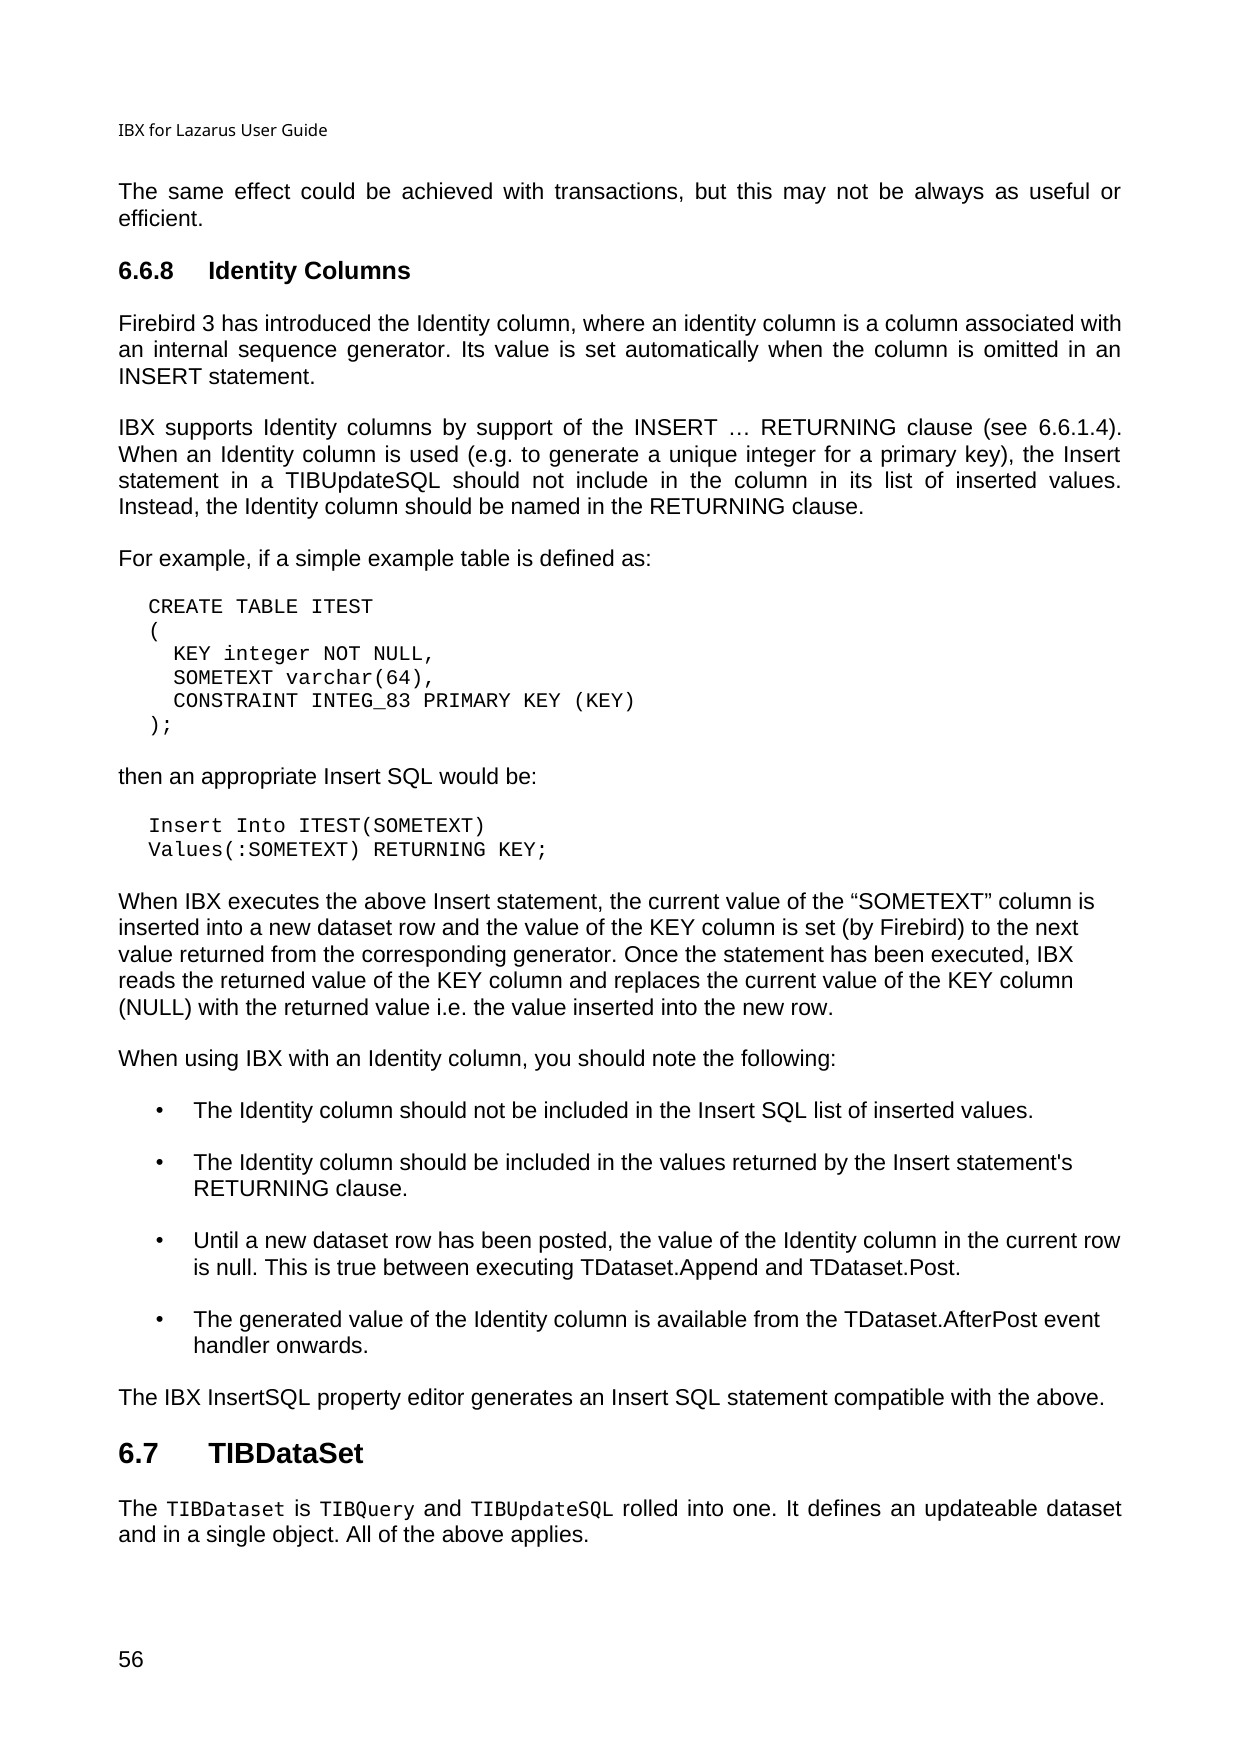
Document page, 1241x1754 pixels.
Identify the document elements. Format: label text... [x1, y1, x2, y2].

text Insert Into ITEST(SOMETEXT) [148, 815, 1122, 839]
subtitle TIBDataSet [118, 1436, 1122, 1469]
text KEY integer NOT NULL, [148, 643, 1122, 667]
text IBX supports Identity columns by support of the INSERT … RETURNING clause (see 6.6.1.4). When an Identity column is used (e.g. to generate a unique integer for a primary key), the Insert statement in a TIBUpdateSQL should not include in the column in its list of inserted values. Instead, the Identity column should be named in the RETURNING clause. [118, 414, 1122, 519]
text then an appropriate Insert SQL would be: [118, 763, 1122, 790]
text SOMETEXT varchar(64), [148, 667, 1122, 691]
list The generated value of the Identity column is available from the TDataset.AfterPost event handler onwards. [156, 1306, 1122, 1358]
text ); [148, 714, 1122, 738]
text The TIBDataset is TIBQuery and TIBUpdateSQL rolled into one. It defines an updateable dataset and in a single object. All of the above applies. [118, 1495, 1122, 1547]
list The Identity column should be included in the values returned by the Insert statement's RETURNING clause. [156, 1149, 1122, 1202]
text CREATE TABLE ITEST [148, 596, 1122, 619]
list The Identity column should not be included in the Insert SQL list of inserted values. [156, 1097, 1122, 1123]
text Firebird 3 has introduced the Identity column, where an identity column is a column associated with an internal sequence generator. Its value is set automatically when the column is omitted in an INSERT statement. [118, 310, 1122, 389]
text For example, if a simple example table is defined as: [118, 544, 1122, 571]
text The IBX InsertSQL property editor generates an Insert SQL statement compatible with the above. [118, 1384, 1122, 1410]
text ( [148, 619, 1122, 643]
subtitle Identity Columns [118, 256, 1122, 284]
text When using IBX with an Identity column, you should note the following: [118, 1045, 1122, 1072]
text The same effect could be achieved with transactions, but this may not be always as useful or efficient. [118, 178, 1122, 231]
text CONSTRAINT INTEG_83 PRIMARY KEY (KEY) [148, 691, 1122, 714]
text When IBX executes the above Insert statement, the current value of the “SOMETEXT” column is inserted into a new dataset row and the value of the KEY column is set (by Firebird) to the next value returned from the corresponding generator. Once the statement has been executed, IBX reads the returned value of the KEY column and replaces the current value of the KEY column (NULL) with the returned value i.e. the value inserted into the new row. [118, 888, 1122, 1020]
text Values(:SOMETEXT) RETURNING KEY; [148, 839, 1122, 862]
list Until a new dataset row has been posted, the value of the Identity column in the current row is null. This is true between executing TDataset.Append and TDataset.Post. [156, 1227, 1122, 1280]
